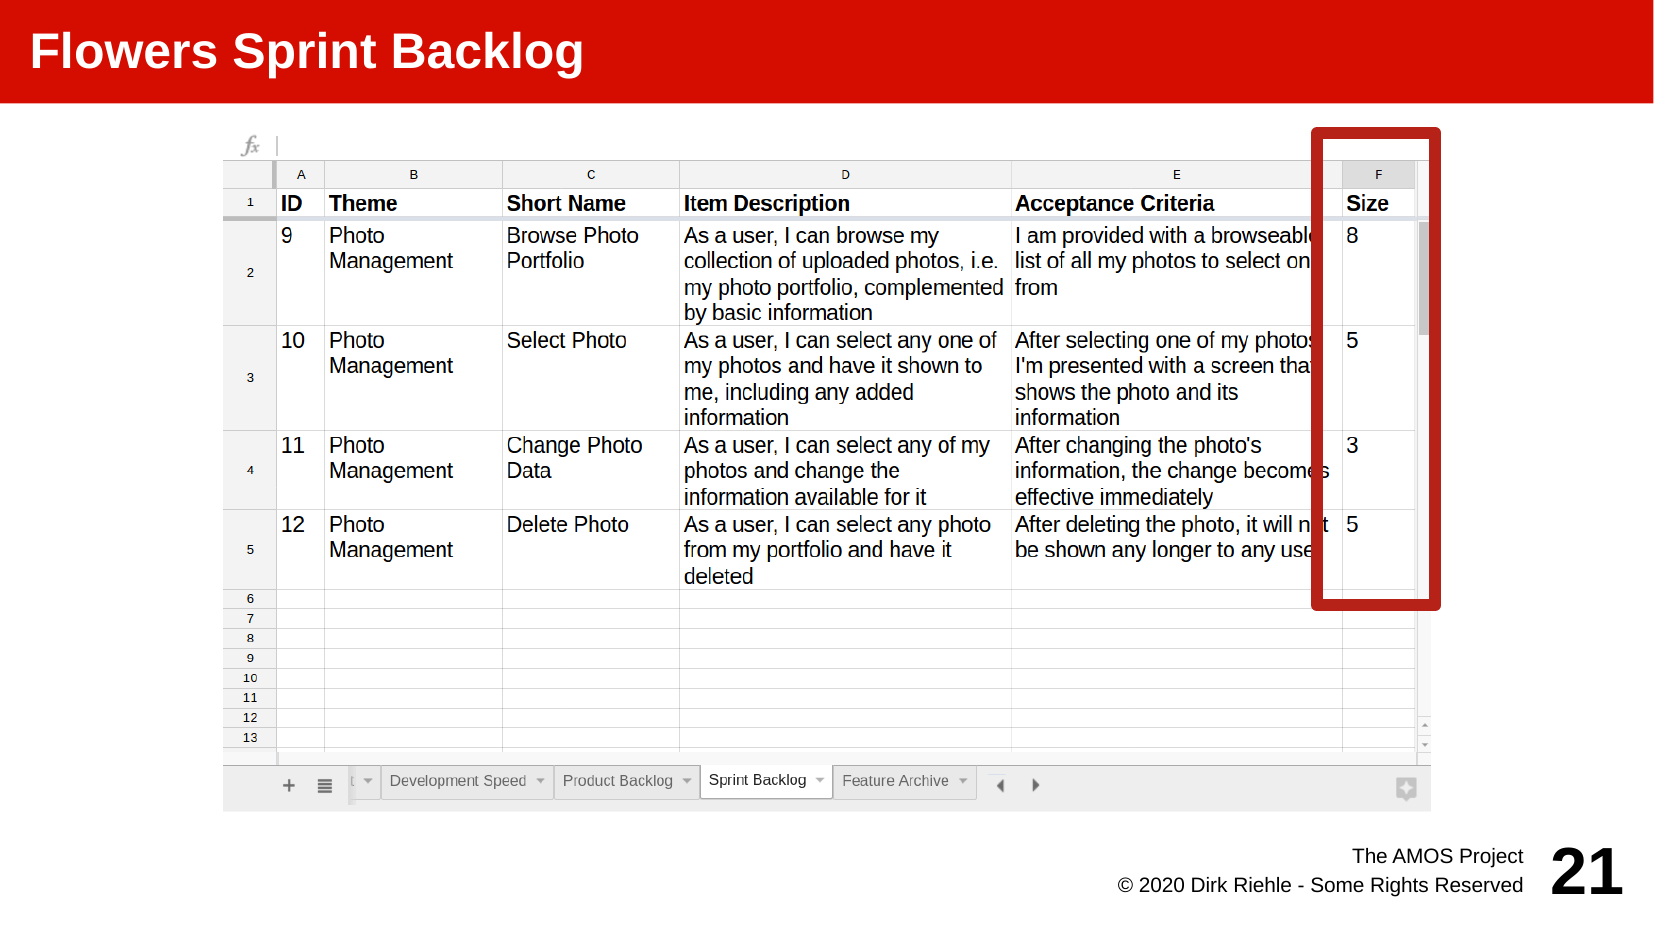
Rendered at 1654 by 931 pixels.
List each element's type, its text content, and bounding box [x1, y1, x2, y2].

picture [1323, 139, 1429, 599]
picture [223, 132, 1431, 813]
title Flowers Sprint Backlog [0, 0, 1654, 104]
